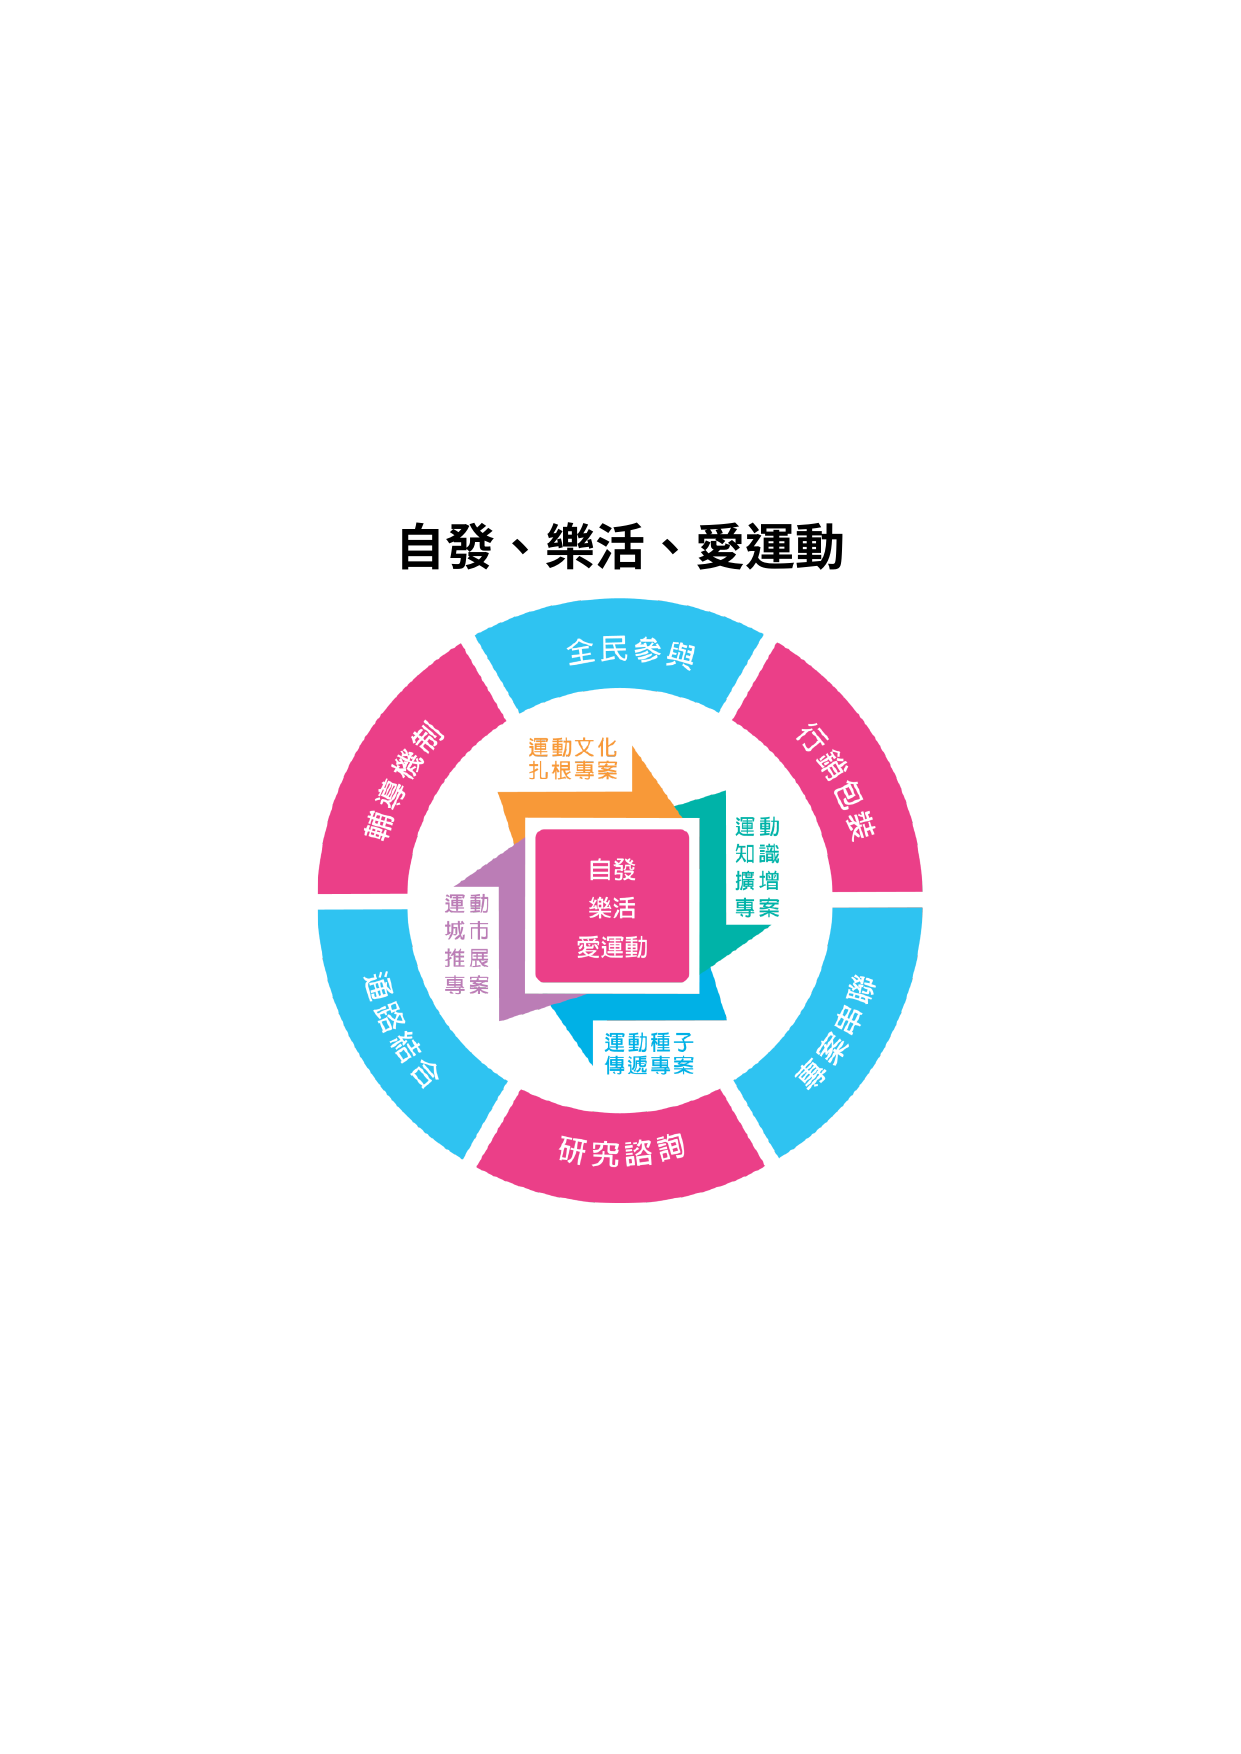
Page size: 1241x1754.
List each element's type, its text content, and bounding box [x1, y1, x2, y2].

text 自發、樂活、愛運動 [187, 471, 1053, 596]
